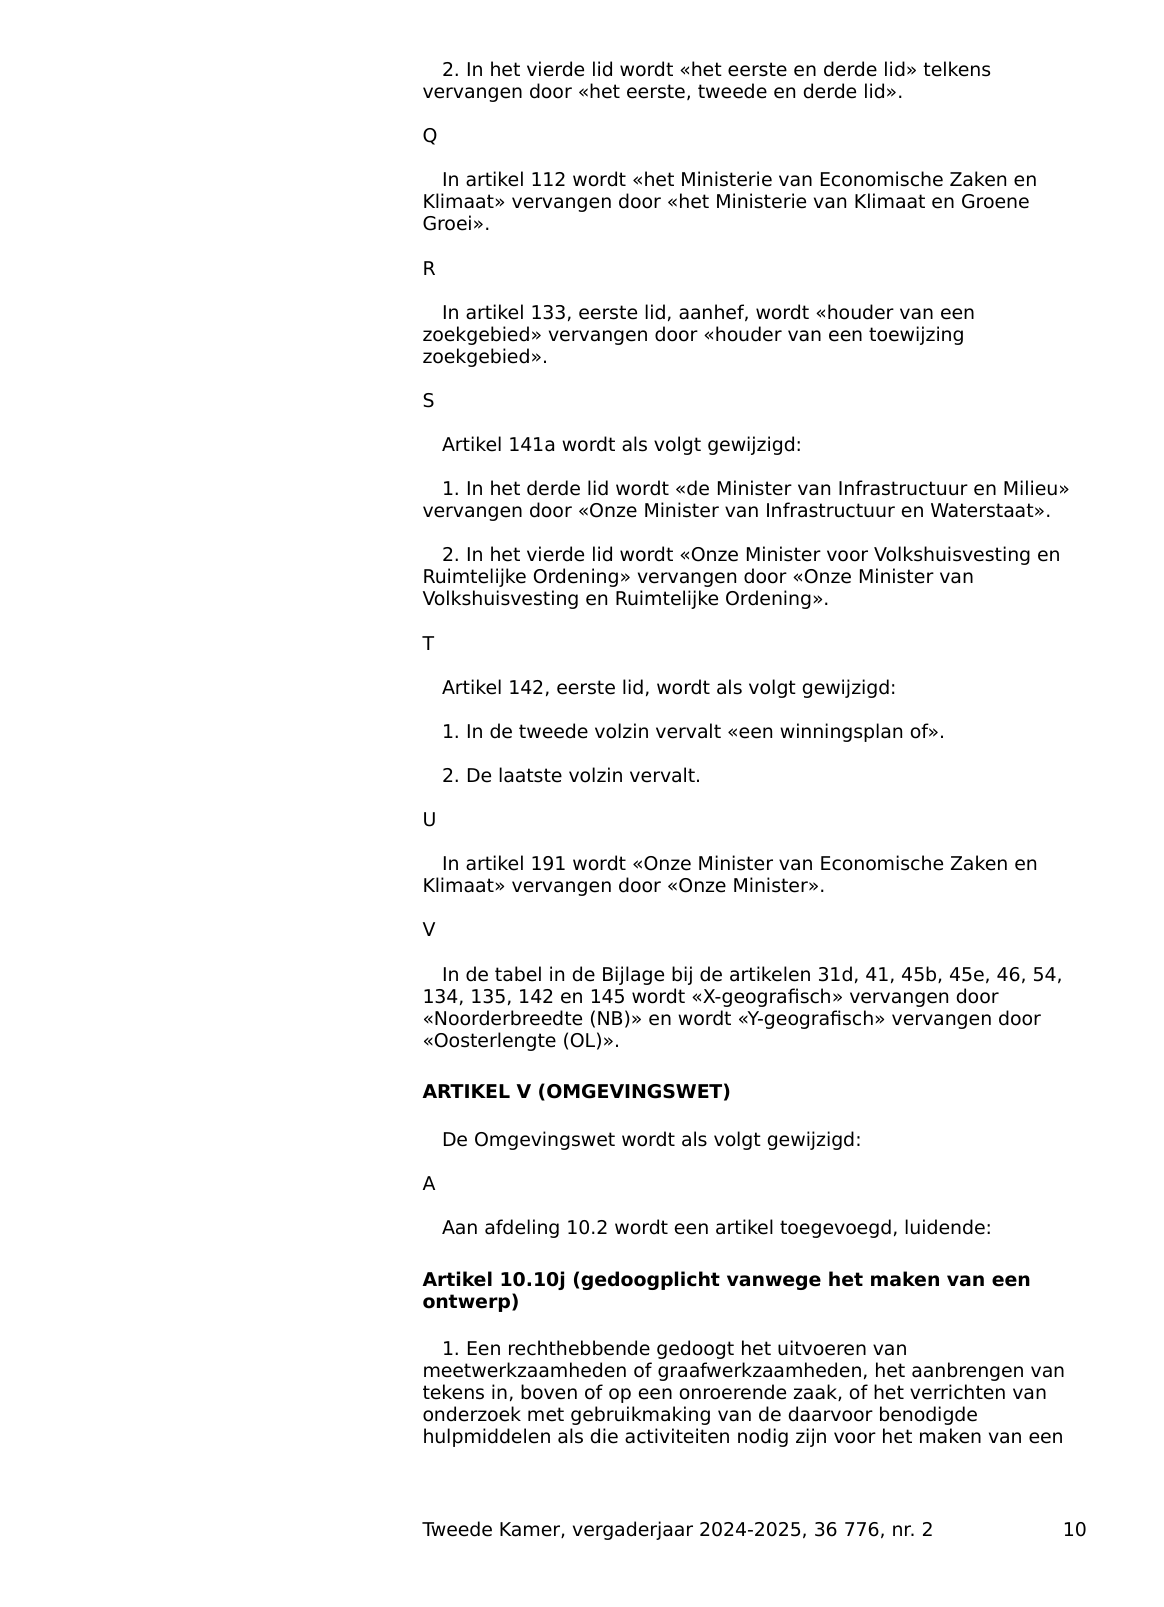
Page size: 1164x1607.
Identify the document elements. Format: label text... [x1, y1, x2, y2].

text 2. In het vierde lid wordt «Onze Minister voor Volkshuisvesting en Ruimtelijke Ordening» vervangen door «Onze Minister van Volkshuisvesting en Ruimtelijke Ordening». [422, 544, 1087, 610]
text Artikel 142, eerste lid, wordt als volgt gewijzigd: [422, 677, 1087, 698]
text Artikel 141a wordt als volgt gewijzigd: [422, 434, 1087, 456]
text 2. In het vierde lid wordt «het eerste en derde lid» telkens vervangen door «het eerste, tweede en derde lid». [422, 59, 1087, 103]
text U [422, 809, 1087, 831]
text Aan afdeling 10.2 wordt een artikel toegevoegd, luidende: [422, 1217, 1087, 1239]
text 1. In de tweede volzin vervalt «een winningsplan of». [422, 721, 1087, 743]
text De Omgevingswet wordt als volgt gewijzigd: [422, 1128, 1087, 1150]
text R [422, 257, 1087, 279]
text V [422, 919, 1087, 941]
text S [422, 390, 1087, 412]
text In artikel 112 wordt «het Ministerie van Economische Zaken en Klimaat» vervangen door «het Ministerie van Klimaat en Groene Groei». [422, 169, 1087, 235]
text T [422, 632, 1087, 654]
text 2. De laatste volzin vervalt. [422, 765, 1087, 787]
text Q [422, 125, 1087, 147]
text 1. Een rechthebbende gedoogt het uitvoeren van meetwerkzaamheden of graafwerkzaamheden, het aanbrengen van tekens in, boven of op een onroerende zaak, of het verrichten van onderzoek met gebruikmaking van de daarvoor benodigde hulpmiddelen als die activiteiten nodig zijn voor het maken van een [422, 1338, 1087, 1448]
text In artikel 191 wordt «Onze Minister van Economische Zaken en Klimaat» vervangen door «Onze Minister». [422, 853, 1087, 897]
text A [422, 1173, 1087, 1194]
text In de tabel in de Bijlage bij de artikelen 31d, 41, 45b, 45e, 46, 54, 134, 135, 142 en 145 wordt «X-geografisch» vervangen door «Noorderbreedte (NB)» en wordt «Y-geografisch» vervangen door «Oosterlengte (OL)». [422, 963, 1087, 1051]
text In artikel 133, eerste lid, aanhef, wordt «houder van een zoekgebied» vervangen door «houder van een toewijzing zoekgebied». [422, 302, 1087, 368]
subtitle ARTIKEL V (OMGEVINGSWET) [422, 1081, 1087, 1103]
text 1. In het derde lid wordt «de Minister van Infrastructuur en Milieu» vervangen door «Onze Minister van Infrastructuur en Waterstaat». [422, 478, 1087, 522]
subtitle Artikel 10.10j (gedoogplicht vanwege het maken van een ontwerp) [422, 1269, 1087, 1313]
